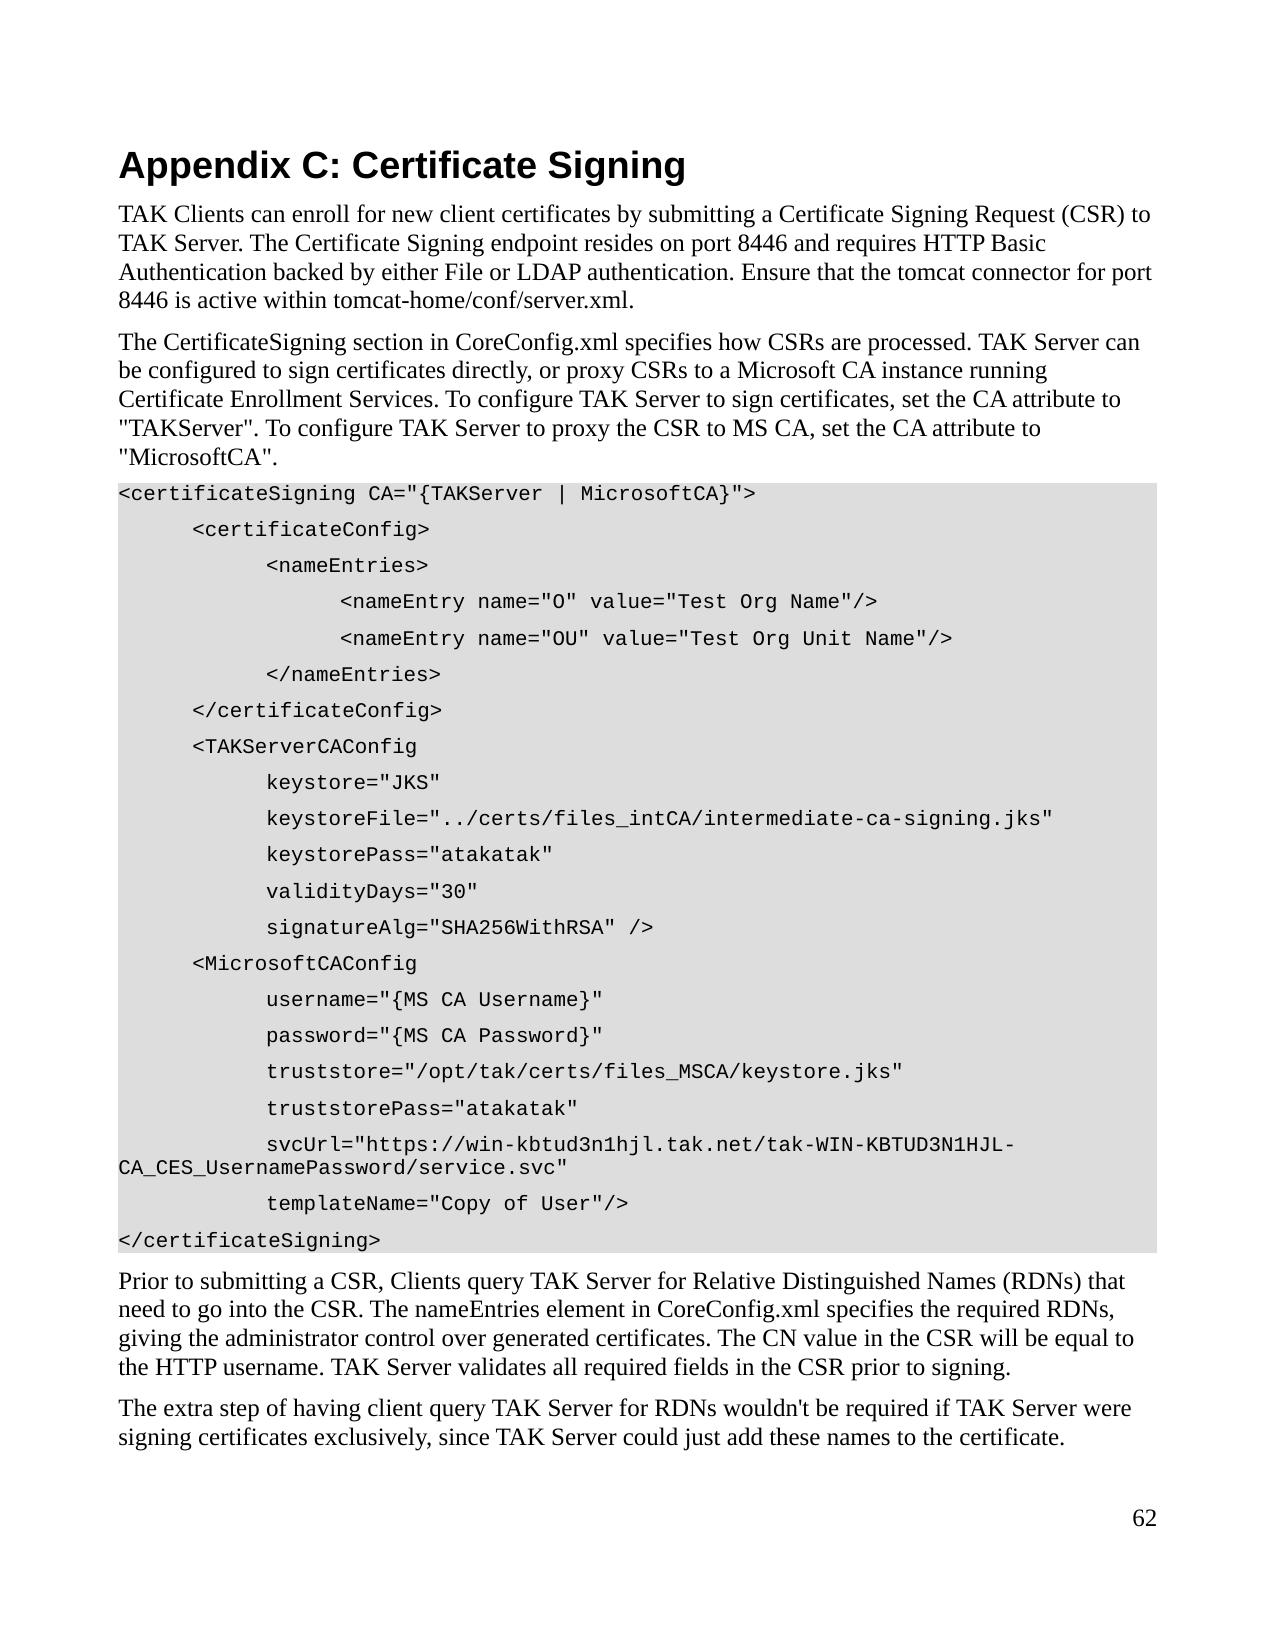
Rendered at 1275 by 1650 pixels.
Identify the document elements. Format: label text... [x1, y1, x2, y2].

text <MicrosoftCAConfig [118, 953, 1157, 977]
text </certificateConfig> [118, 700, 1157, 723]
text signatureAlg="SHA256WithRSA" /> [118, 917, 1157, 940]
text username="{MS CA Username}" [118, 989, 1157, 1013]
text <nameEntry name="O" value="Test Org Name"/> [118, 591, 1157, 615]
text svcUrl="https://win-kbtud3n1hjl.tak.net/tak-WIN-KBTUD3N1HJL-CA_CES_UsernamePassword/service.svc" [118, 1134, 1157, 1181]
subtitle Appendix C: Certificate Signing [118, 143, 1157, 187]
text keystoreFile="../certs/files_intCA/intermediate-ca-signing.jks" [118, 808, 1157, 832]
text <certificateConfig> [118, 519, 1157, 543]
text validityDays="30" [118, 881, 1157, 904]
text <nameEntries> [118, 555, 1157, 579]
text password="{MS CA Password}" [118, 1025, 1157, 1049]
text <nameEntry name="OU" value="Test Org Unit Name"/> [118, 628, 1157, 651]
text The extra step of having client query TAK Server for RDNs wouldn't be required if TAK Server were signing certificates exclusively, since TAK Server could just add these names to the certificate. [118, 1393, 1157, 1451]
text keystorePass="atakatak" [118, 844, 1157, 868]
text truststore="/opt/tak/certs/files_MSCA/keystore.jks" [118, 1061, 1157, 1085]
text Prior to submitting a CSR, Clients query TAK Server for Relative Distinguished Names (RDNs) that need to go into the CSR. The nameEntries element in CoreConfig.xml specifies the required RDNs, giving the administrator control over generated certificates. The CN value in the CSR will be equal to the HTTP username. TAK Server validates all required fields in the CSR prior to signing. [118, 1266, 1157, 1381]
text </nameEntries> [118, 664, 1157, 687]
text </certificateSigning> [118, 1229, 1157, 1253]
text <TAKServerCAConfig [118, 736, 1157, 760]
text TAK Clients can enroll for new client certificates by submitting a Certificate Signing Request (CSR) to TAK Server. The Certificate Signing endpoint resides on port 8446 and requires HTTP Basic Authentication backed by either File or LDAP authentication. Ensure that the tomcat connector for port 8446 is active within tomcat-home/conf/server.xml. [118, 199, 1157, 314]
text templateName="Copy of User"/> [118, 1193, 1157, 1217]
text truststorePass="atakatak" [118, 1097, 1157, 1121]
text <certificateSigning CA="{TAKServer | MicrosoftCA}"> [118, 483, 1157, 507]
text The CertificateSigning section in CoreConfig.xml specifies how CSRs are processed. TAK Server can be configured to sign certificates directly, or proxy CSRs to a Microsoft CA instance running Certificate Enrollment Services. To configure TAK Server to sign certificates, set the CA attribute to "TAKServer". To configure TAK Server to proxy the CSR to MS CA, set the CA attribute to "MicrosoftCA". [118, 327, 1157, 471]
text keystore="JKS" [118, 772, 1157, 796]
